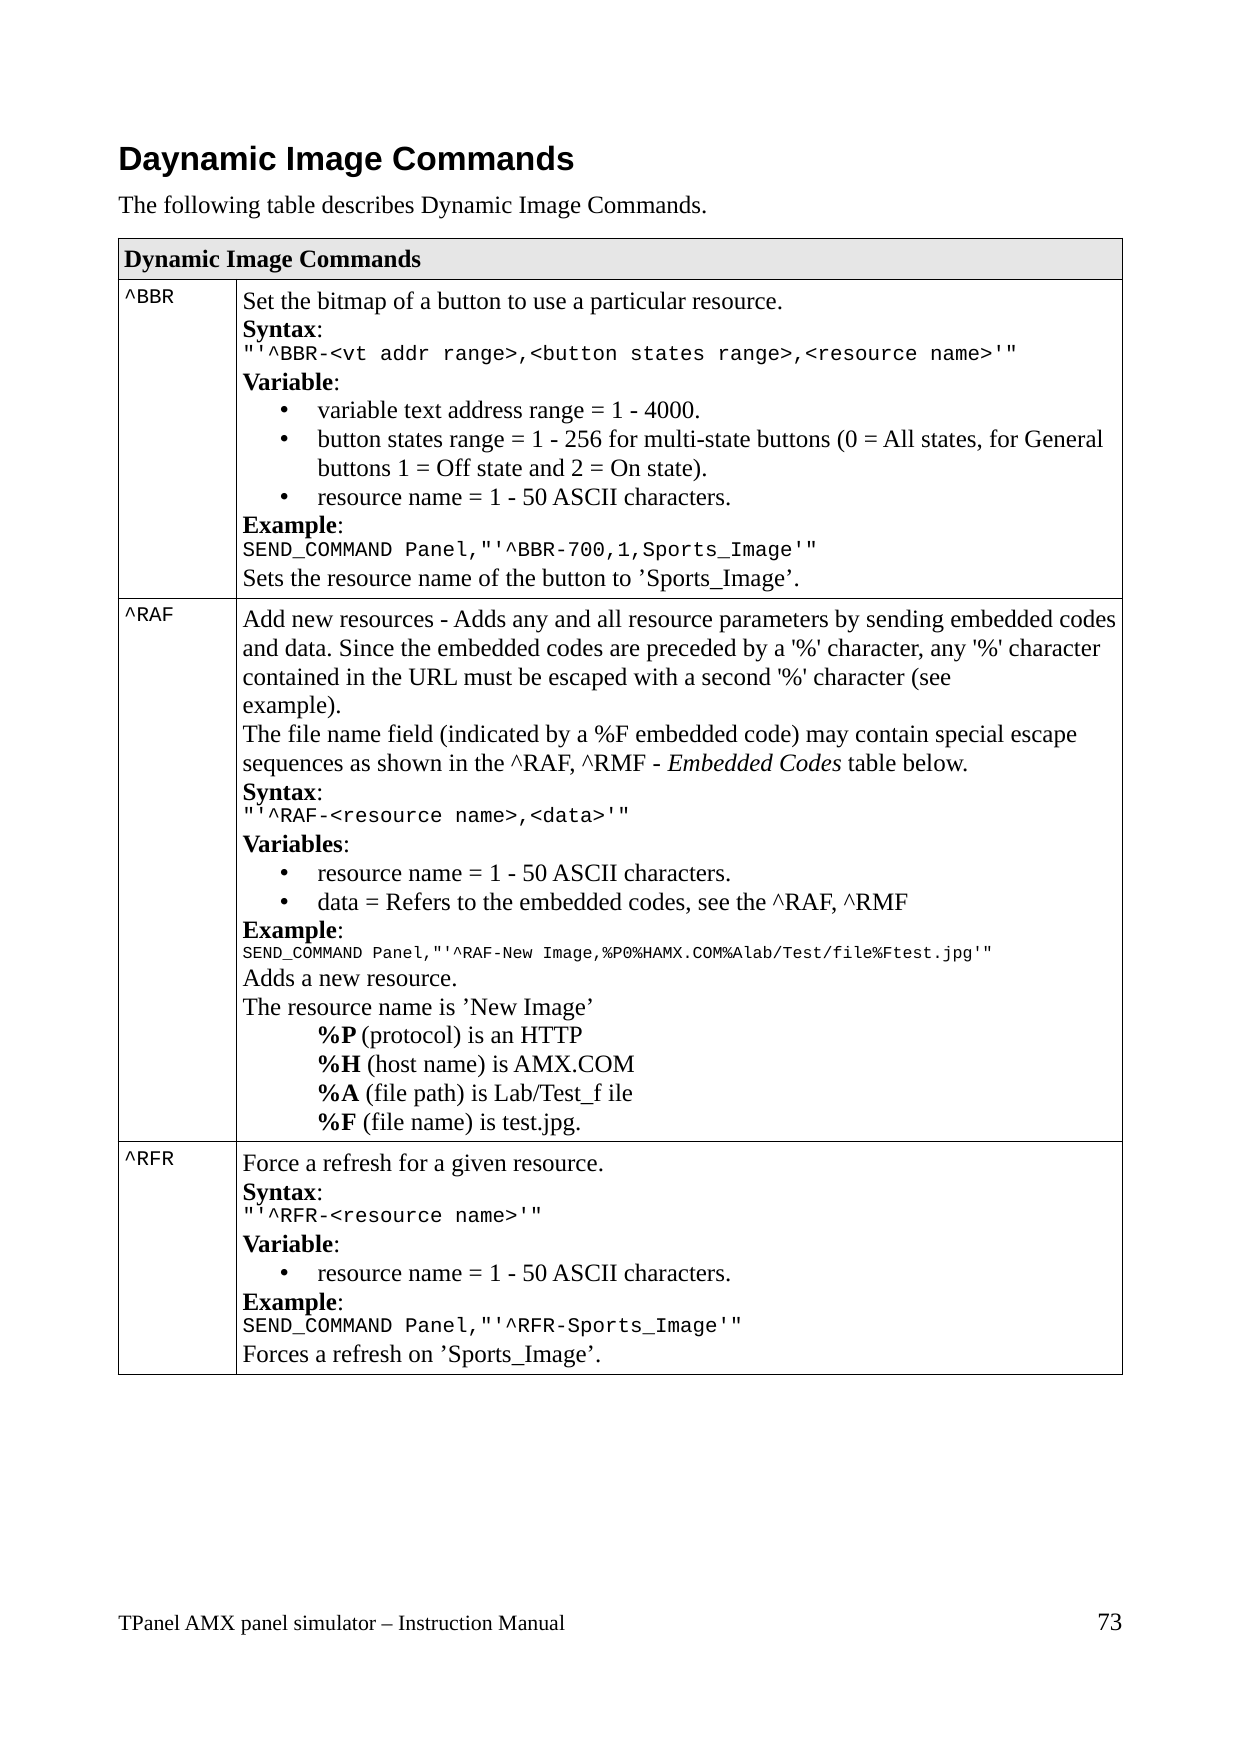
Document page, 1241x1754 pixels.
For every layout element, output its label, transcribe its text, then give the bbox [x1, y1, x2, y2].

table_cell Add new resources - Adds any and all resource parameters by sending embedded codes and data. Since the embedded codes are preceded by a '%' character, any '%' character contained in the URL must be escaped with a second '%' character (see example). The file name field (indicated by a %F embedded code) may contain special escape sequences as shown in the ^RAF, ^RMF - Embedded Codes table below. Syntax: "'^RAF-<resource name>,<data>'" Variables: resource name = 1 - 50 ASCII characters. data = Refers to the embedded codes, see the ^RAF, ^RMF Example: SEND_COMMAND Panel,"'^RAF-New Image,%P0%HAMX.COM%Alab/Test/file%Ftest.jpg'" Adds a new resource. The resource name is ’New Image’ %P (protocol) is an HTTP %H (host name) is AMX.COM %A (file path) is Lab/Test_f ile %F (file name) is test.jpg. [237, 599, 1122, 1141]
subtitle Daynamic Image Commands [118, 139, 1122, 178]
table_cell ^RFR [119, 1142, 236, 1373]
table_cell Set the bitmap of a button to use a particular resource. Syntax: "'^BBR-<vt addr range>,<button states range>,<resource name>'" Variable: variable text address range = 1 - 4000. button states range = 1 - 256 for multi-state buttons (0 = All states, for General buttons 1 = Off state and 2 = On state). resource name = 1 - 50 ASCII characters. Example: SEND_COMMAND Panel,"'^BBR-700,1,Sports_Image'" Sets the resource name of the button to ’Sports_Image’. [237, 280, 1122, 597]
table_cell Force a refresh for a given resource. Syntax: "'^RFR-<resource name>'" Variable: resource name = 1 - 50 ASCII characters. Example: SEND_COMMAND Panel,"'^RFR-Sports_Image'" Forces a refresh on ’Sports_Image’. [237, 1142, 1122, 1373]
table_cell ^BBR [119, 280, 236, 597]
table_header Dynamic Image Commands [119, 239, 1122, 279]
table_cell ^RAF [119, 599, 236, 1141]
text The following table describes Dynamic Image Commands. [118, 190, 1122, 219]
